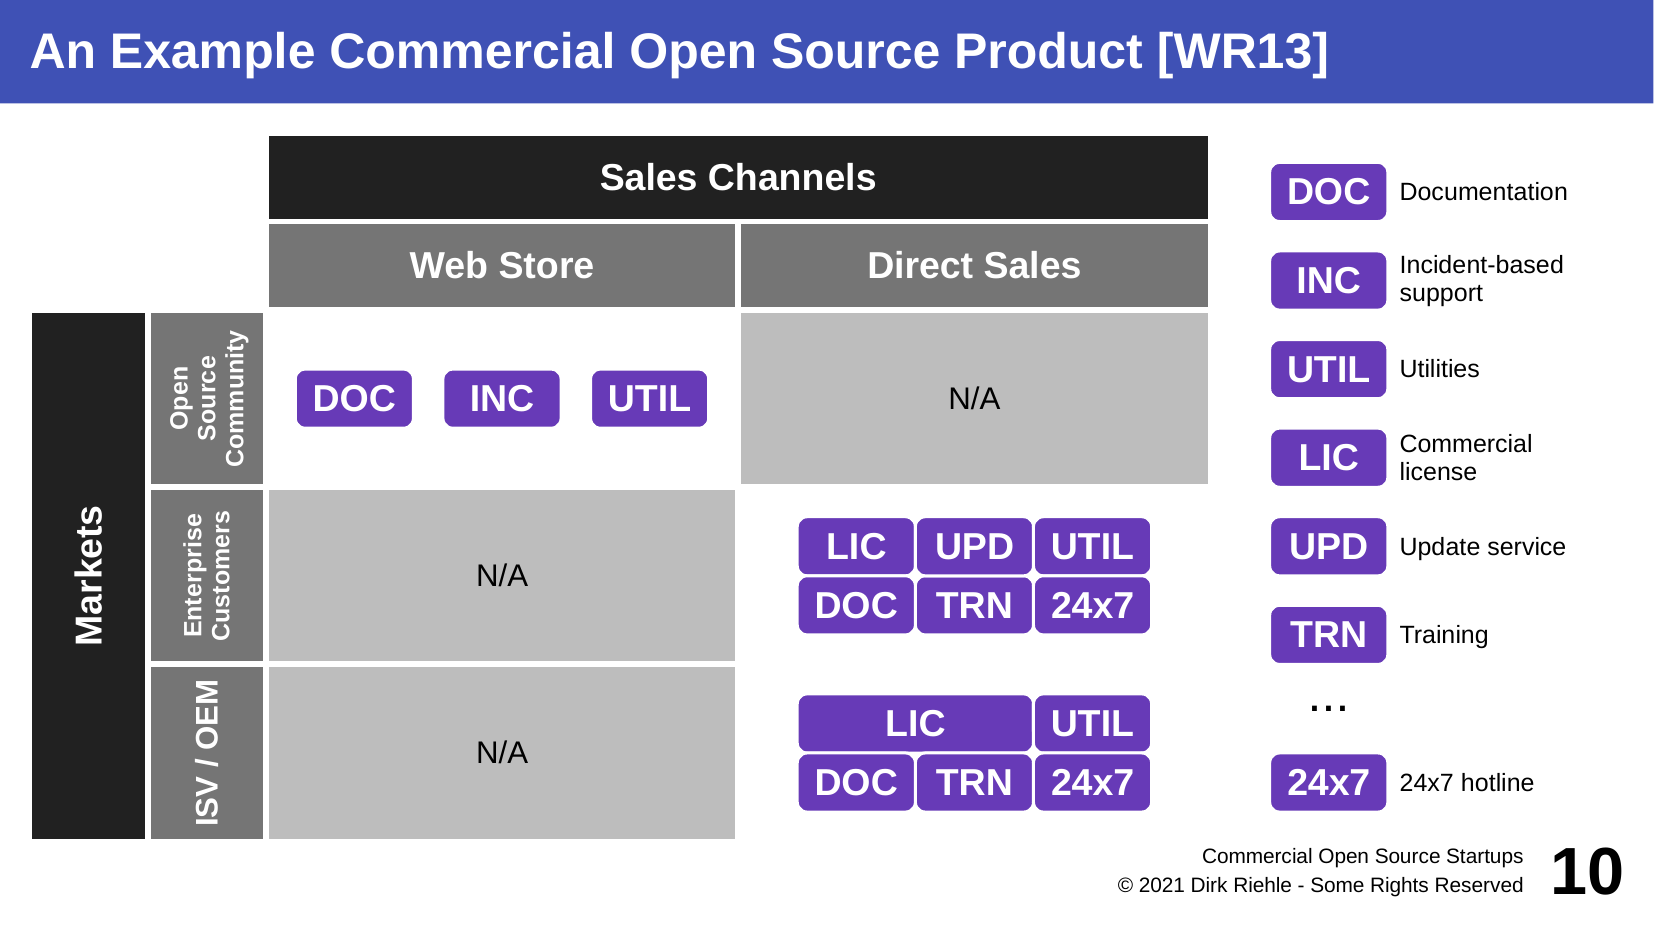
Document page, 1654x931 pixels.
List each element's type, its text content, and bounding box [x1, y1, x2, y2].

text_box 24x7 [1033, 575, 1152, 635]
text_box Markets [29, 310, 148, 842]
text_box Enterprise Customers [148, 487, 265, 664]
text_box DOC [797, 575, 916, 635]
text_box UPD [915, 516, 1033, 576]
text_box UTIL [1033, 516, 1152, 576]
text_box ... [1269, 634, 1388, 753]
text_box LIC [1269, 428, 1387, 488]
text_box UTIL [1033, 693, 1152, 753]
text_box DOC [295, 369, 414, 429]
text_box 24x7 hotline [1387, 738, 1625, 827]
text_box 24x7 [1033, 752, 1152, 813]
text_box DOC [797, 752, 916, 813]
text_box LIC [797, 693, 1033, 754]
text_box Utilities [1387, 324, 1625, 414]
text_box UTIL [590, 369, 709, 429]
text_box Training [1387, 591, 1625, 680]
text_box INC [442, 369, 562, 429]
text_box UTIL [1269, 339, 1387, 399]
text_box LIC [797, 516, 915, 576]
text_box DOC [1269, 162, 1387, 222]
text_box N/A [265, 487, 739, 665]
text_box Sales Channels [265, 132, 1211, 222]
text_box Direct Sales [738, 222, 1211, 310]
text_box N/A [738, 310, 1211, 488]
text_box Update service [1387, 501, 1625, 591]
text_box TRN [1269, 605, 1387, 634]
text_box UPD [1269, 516, 1387, 576]
text_box N/A [266, 665, 739, 842]
text_box Incident-based support [1387, 250, 1625, 316]
text_box Web Store [265, 222, 738, 311]
text_box TRN [915, 752, 1033, 813]
text_box TRN [915, 576, 1033, 635]
text_box INC [1269, 250, 1387, 311]
text_box Commercial license [1387, 425, 1625, 491]
text_box 24x7 [1269, 753, 1387, 813]
text_box TRN [1321, 625, 1333, 633]
text_box Open Source Community [148, 310, 266, 487]
text_box ISV / OEM [148, 664, 266, 842]
text_box Documentation [1387, 147, 1625, 237]
title An Example Commercial Open Source Product [WR13] [0, 0, 1654, 104]
